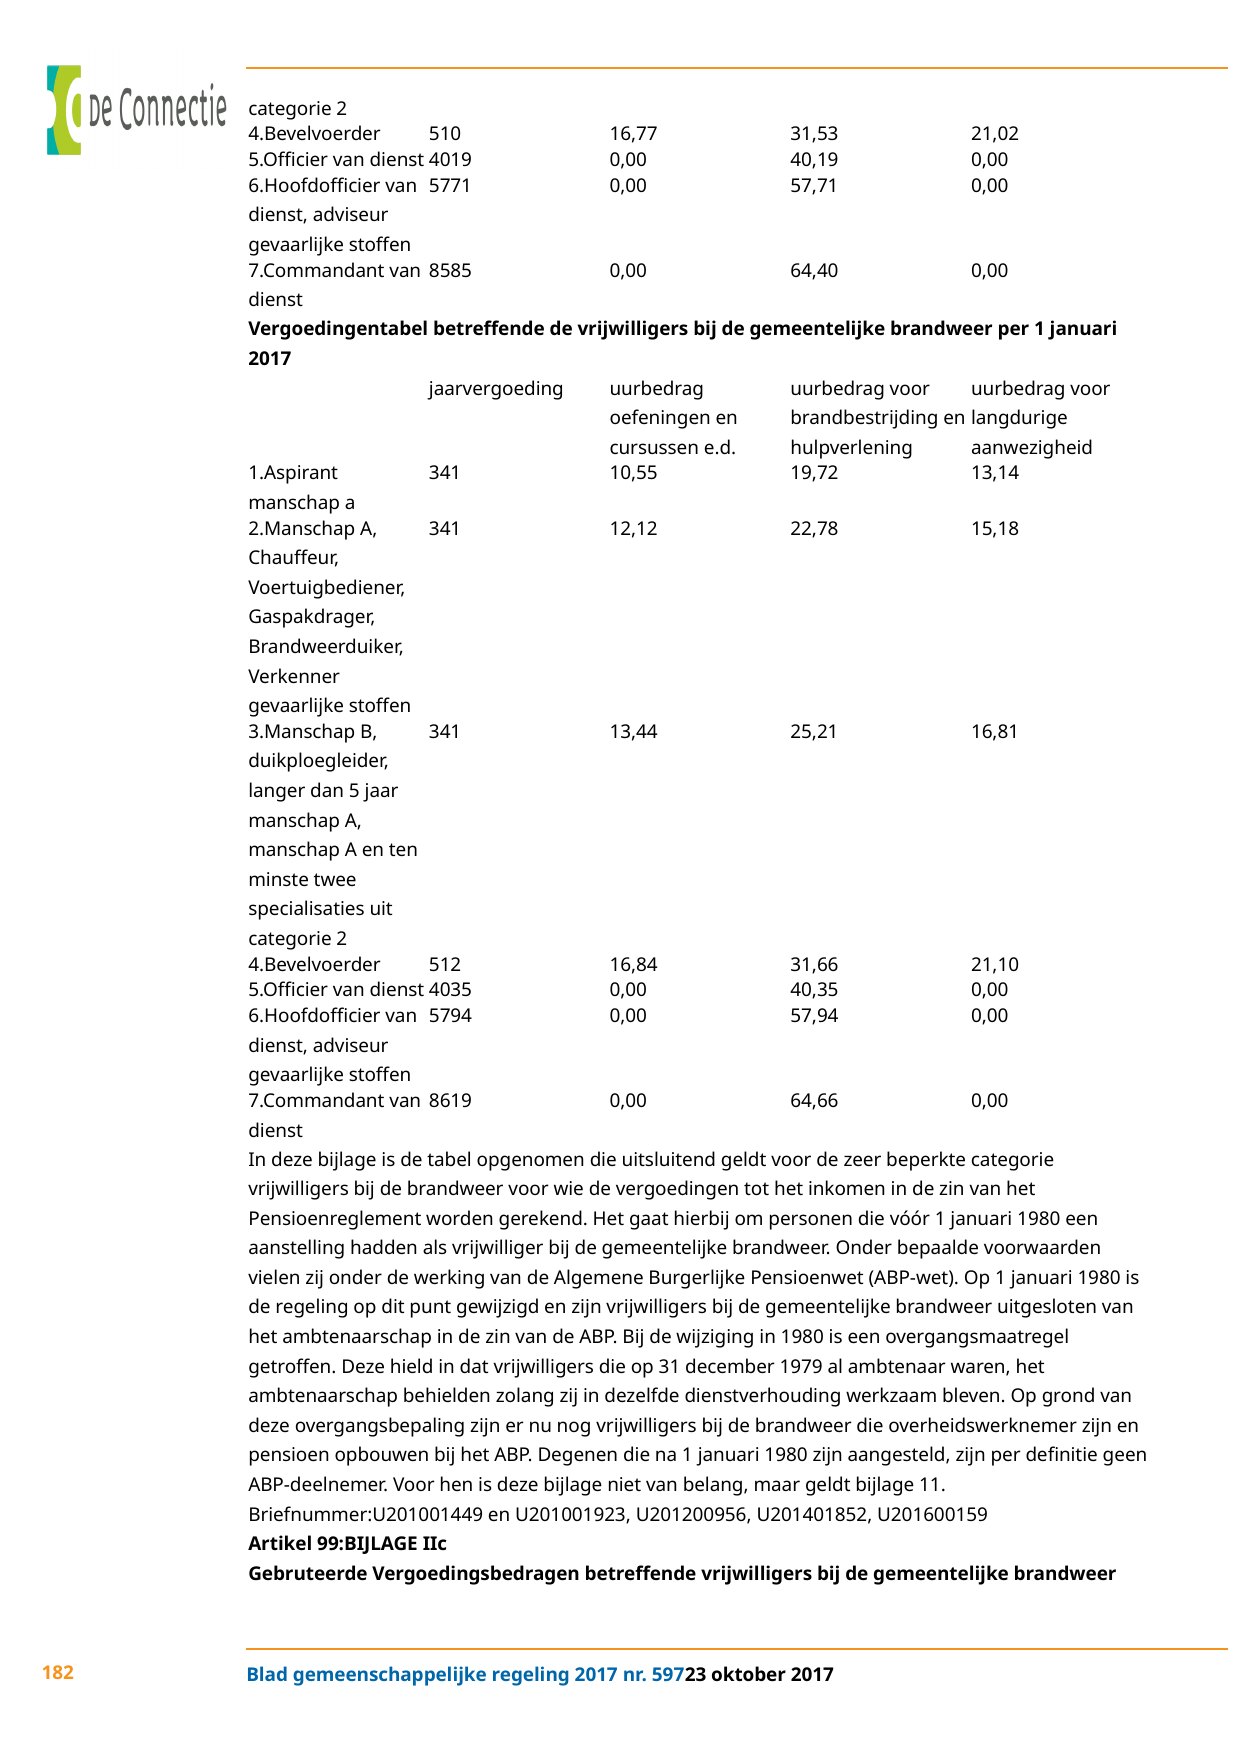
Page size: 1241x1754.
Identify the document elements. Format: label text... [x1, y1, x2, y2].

table_header jaarvergoeding [429, 375, 609, 459]
table_cell 8585 [429, 257, 609, 312]
table_header [248, 375, 429, 459]
table_cell categorie 2 [248, 95, 429, 121]
table_cell [790, 95, 971, 121]
table_cell 0,00 [971, 977, 1152, 1002]
table_cell 510 [429, 121, 609, 146]
table_cell 31,53 [790, 121, 971, 146]
picture [41, 47, 231, 172]
table_cell 6.Hoofdofficier van dienst, adviseur gevaarlijke stoffen [248, 1003, 429, 1087]
table_cell 341 [429, 460, 609, 515]
table_cell 0,00 [609, 172, 790, 257]
table_header uurbedrag voor brandbestrijding en hulpverlening [790, 375, 971, 459]
table_cell 25,21 [790, 718, 971, 951]
table_cell 12,12 [609, 515, 790, 718]
text In deze bijlage is de tabel opgenomen die uitsluitend geldt voor de zeer beperkte categorie vrijwilligers bij de brandweer voor wie de vergoedingen tot het inkomen in de zin van het Pensioenreglement worden gerekend. Het gaat hierbij om personen die vóór 1 januari 1980 een aanstelling hadden als vrijwilliger bij de gemeentelijke brandweer. Onder bepaalde voorwaarden vielen zij onder de werking van de Algemene Burgerlijke Pensioenwet (ABP-wet). Op 1 januari 1980 is de regeling op dit punt gewijzigd en zijn vrijwilligers bij de gemeentelijke brandweer uitgesloten van het ambtenaarschap in de zin van de ABP. Bij de wijziging in 1980 is een overgangsmaatregel getroffen. Deze hield in dat vrijwilligers die op 31 december 1979 al ambtenaar waren, het ambtenaarschap behielden zolang zij in dezelfde dienstverhouding werkzaam bleven. Op grond van deze overgangsbepaling zijn er nu nog vrijwilligers bij de brandweer die overheidswerknemer zijn en pensioen opbouwen bij het ABP. Degenen die na 1 januari 1980 zijn aangesteld, zijn per definitie geen ABP-deelnemer. Voor hen is deze bijlage niet van belang, maar geldt bijlage 11. [248, 1146, 1152, 1497]
table_header uurbedrag voor langdurige aanwezigheid [971, 375, 1152, 459]
table_cell 5771 [429, 172, 609, 257]
table_cell 5.Officier van dienst [248, 146, 429, 172]
table_cell 22,78 [790, 515, 971, 718]
table_cell 7.Commandant van dienst [248, 1087, 429, 1143]
table_cell 0,00 [971, 172, 1152, 257]
table_cell 64,66 [790, 1087, 971, 1143]
table_cell 5.Officier van dienst [248, 977, 429, 1002]
table_cell 341 [429, 718, 609, 951]
table_cell 6.Hoofdofficier van dienst, adviseur gevaarlijke stoffen [248, 172, 429, 257]
table_cell 0,00 [609, 146, 790, 172]
table_cell 3.Manschap B, duikploegleider, langer dan 5 jaar manschap A, manschap A en ten minste twee specialisaties uit categorie 2 [248, 718, 429, 951]
table_cell 16,77 [609, 121, 790, 146]
table_header uurbedrag oefeningen en cursussen e.d. [609, 375, 790, 459]
table_cell 40,19 [790, 146, 971, 172]
table_cell 2.Manschap A, Chauffeur, Voertuigbediener, Gaspakdrager, Brandweerduiker, Verkenner gevaarlijke stoffen [248, 515, 429, 718]
text Briefnummer:U201001449 en U201001923, U201200956, U201401852, U201600159 [248, 1501, 1152, 1527]
table_cell [429, 95, 609, 121]
table_cell 4019 [429, 146, 609, 172]
table_cell 13,14 [971, 460, 1152, 515]
table_cell 16,84 [609, 951, 790, 977]
text Artikel 99:BIJLAGE IIc [248, 1530, 1152, 1556]
table_cell 64,40 [790, 257, 971, 312]
table_cell 4.Bevelvoerder [248, 121, 429, 146]
table_cell 13,44 [609, 718, 790, 951]
table_cell 0,00 [609, 257, 790, 312]
table_cell 57,71 [790, 172, 971, 257]
text Gebruteerde Vergoedingsbedragen betreffende vrijwilligers bij de gemeentelijke brandweer [248, 1560, 1152, 1586]
table_cell 15,18 [971, 515, 1152, 718]
table_cell [971, 95, 1152, 121]
table_cell 21,02 [971, 121, 1152, 146]
table_cell 10,55 [609, 460, 790, 515]
table_cell 19,72 [790, 460, 971, 515]
table_cell 1.Aspirant manschap a [248, 460, 429, 515]
table_cell 512 [429, 951, 609, 977]
table_cell 0,00 [971, 257, 1152, 312]
table_cell 57,94 [790, 1003, 971, 1087]
table_cell 16,81 [971, 718, 1152, 951]
table_cell [609, 95, 790, 121]
text Vergoedingentabel betreffende de vrijwilligers bij de gemeentelijke brandweer per 1 januari 2017 [248, 315, 1152, 371]
table_cell 8619 [429, 1087, 609, 1143]
table_cell 0,00 [971, 1003, 1152, 1087]
table_cell 40,35 [790, 977, 971, 1002]
table_cell 0,00 [971, 1087, 1152, 1143]
table_cell 4.Bevelvoerder [248, 951, 429, 977]
table_cell 0,00 [609, 1087, 790, 1143]
table_cell 31,66 [790, 951, 971, 977]
table_cell 21,10 [971, 951, 1152, 977]
table_cell 7.Commandant van dienst [248, 257, 429, 312]
table_cell 4035 [429, 977, 609, 1002]
table_cell 341 [429, 515, 609, 718]
table_cell 0,00 [971, 146, 1152, 172]
table_cell 5794 [429, 1003, 609, 1087]
table_cell 0,00 [609, 977, 790, 1002]
table_cell 0,00 [609, 1003, 790, 1087]
